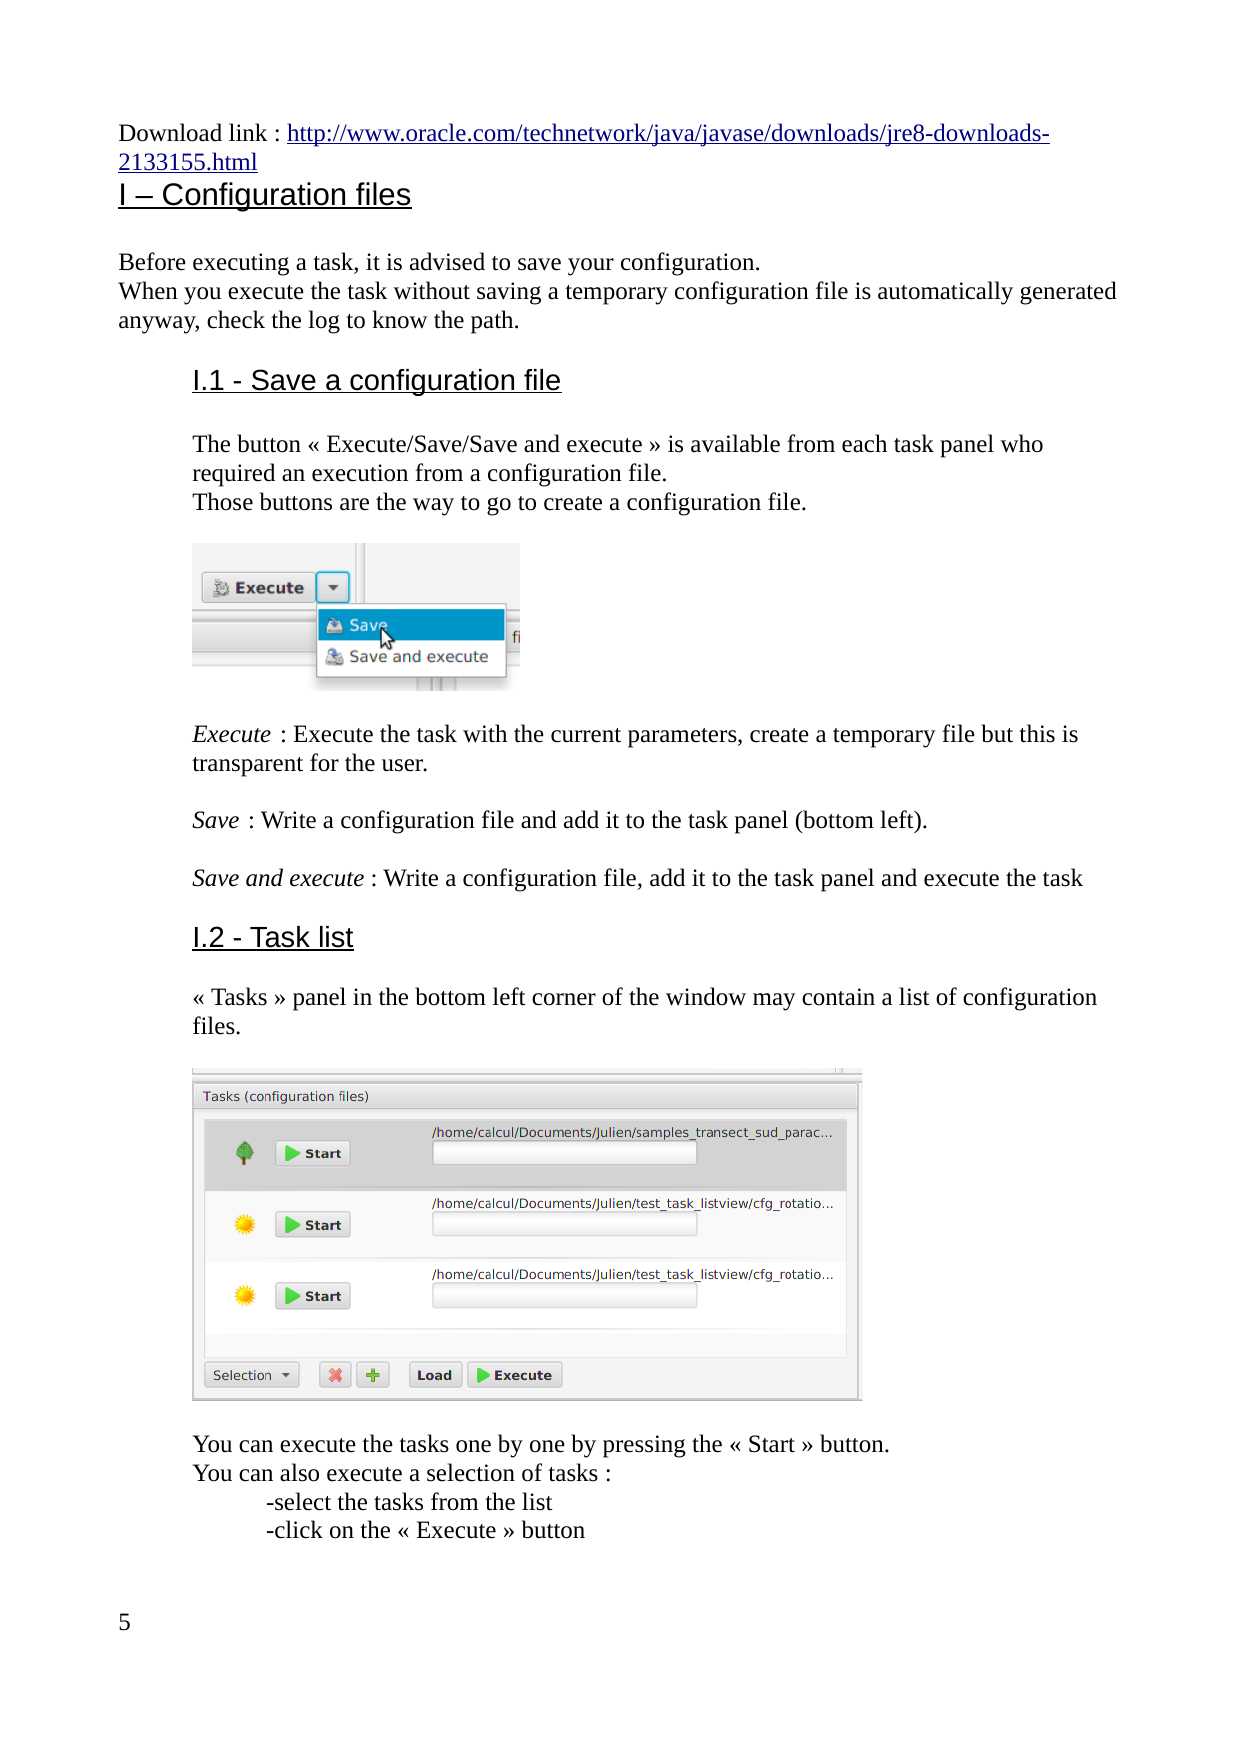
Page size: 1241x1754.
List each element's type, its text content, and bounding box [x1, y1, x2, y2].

text Execute : Execute the task with the current parameters, create a temporary file but this is transparent for the user. [192, 719, 1122, 776]
subtitle I – Configuration files [118, 176, 1122, 212]
text -select the tasks from the list [192, 1487, 1122, 1515]
text Download link : http://www.oracle.com/technetwork/java/javase/downloads/jre8-downloads-2133155.html [118, 118, 1122, 176]
text You can also execute a selection of tasks : [192, 1458, 1122, 1487]
text You can execute the tasks one by one by pressing the « Start » button. [192, 1429, 1122, 1458]
text « Tasks » panel in the bottom left corner of the window may contain a list of configuration files. [192, 982, 1122, 1040]
subtitle I.2 - Task list [192, 920, 1122, 954]
text Save : Write a configuration file and add it to the task panel (bottom left). [192, 805, 1122, 834]
text When you execute the task without saving a temporary configuration file is automatically generated anyway, check the log to know the path. [118, 276, 1122, 334]
text Before executing a task, it is advised to save your configuration. [118, 247, 1122, 276]
subtitle I.1 - Save a configuration file [192, 362, 1122, 396]
text -click on the « Execute » button [192, 1515, 1122, 1544]
text Save and execute : Write a configuration file, add it to the task panel and execute the task [192, 863, 1122, 891]
picture [192, 543, 520, 691]
picture [192, 1068, 863, 1401]
text Those buttons are the way to go to create a configuration file. [192, 487, 1122, 516]
text The button « Execute/Save/Save and execute » is available from each task panel who required an execution from a configuration file. [192, 429, 1122, 487]
